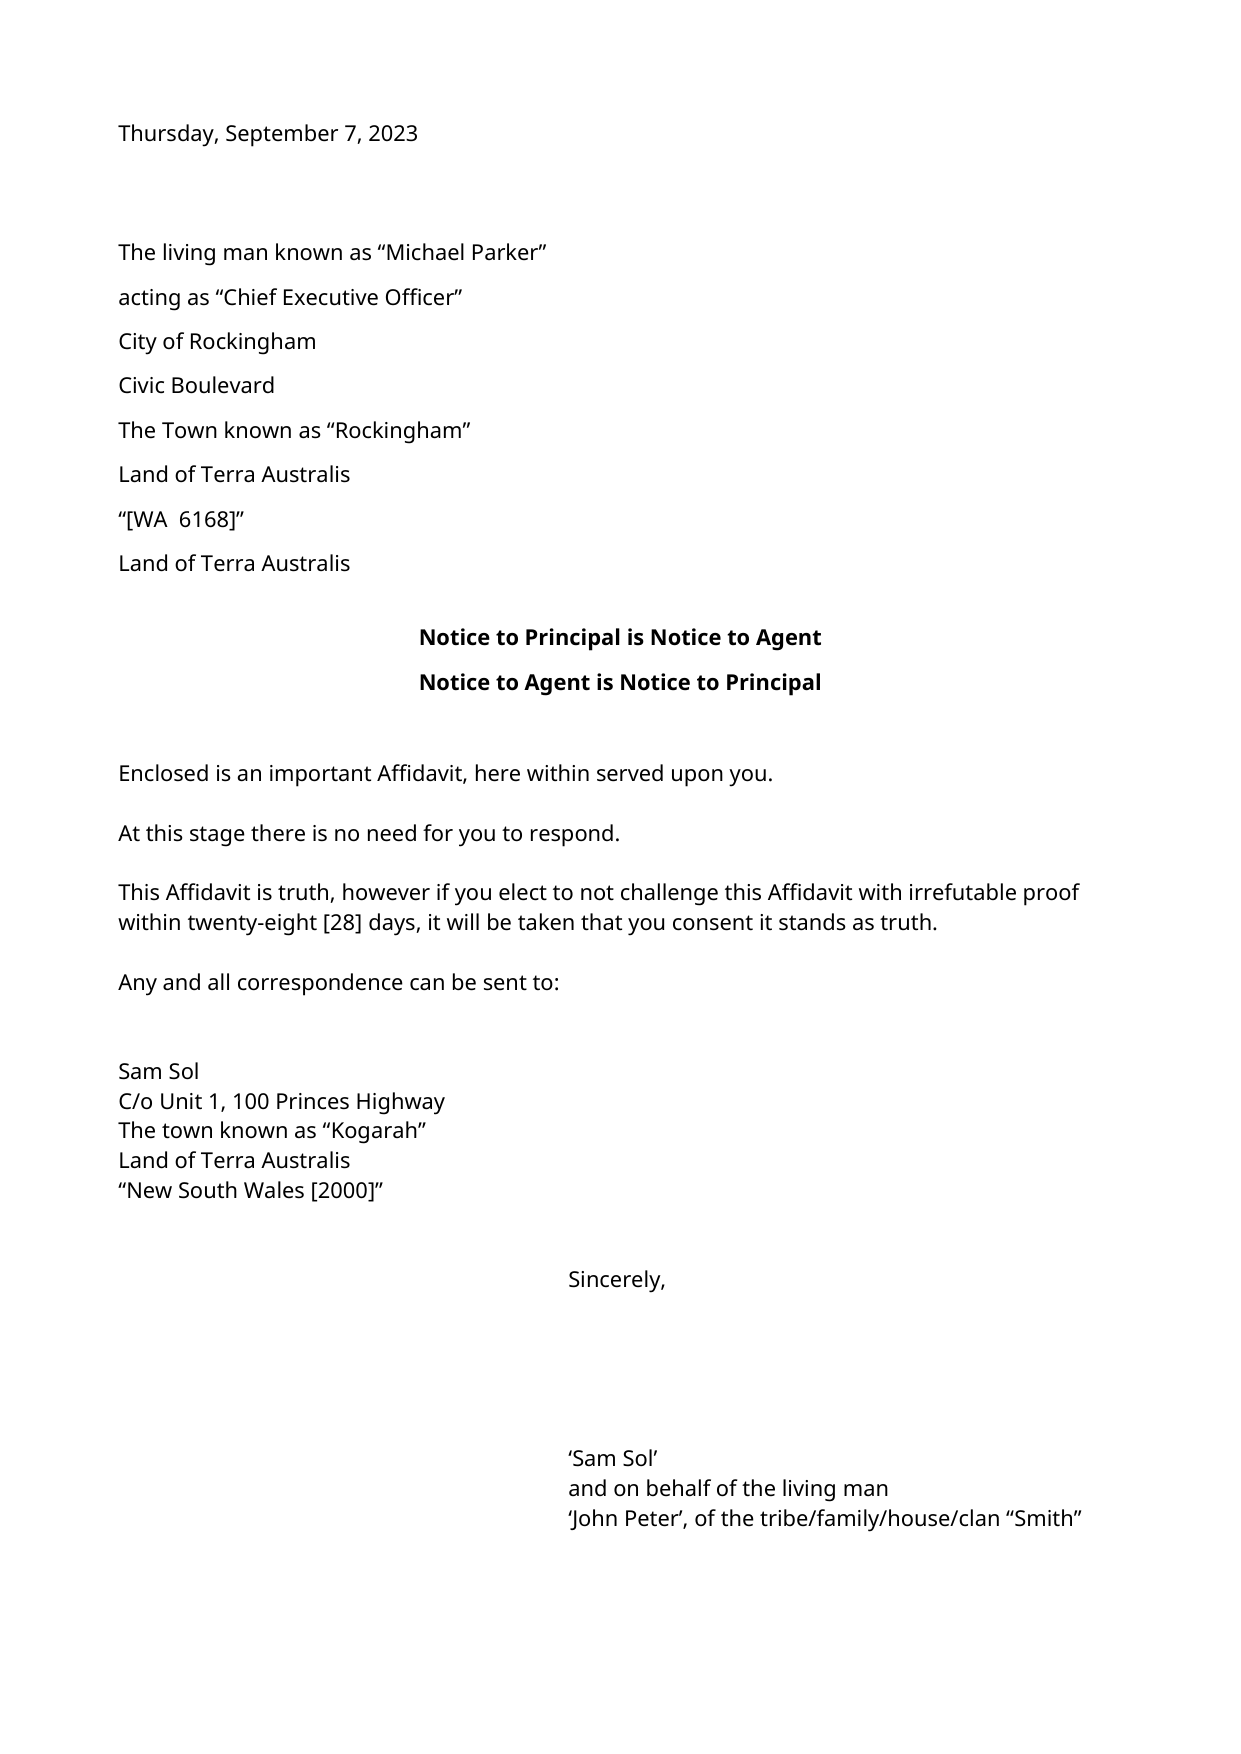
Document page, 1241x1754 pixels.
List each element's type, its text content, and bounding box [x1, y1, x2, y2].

text Notice to Principal is Notice to Agent [118, 622, 1122, 652]
text “New South Wales [2000]” [118, 1175, 1122, 1205]
text ‘John Peter’, of the tribe/family/house/clan “Smith” [568, 1503, 1122, 1532]
text Notice to Agent is Notice to Principal [118, 666, 1122, 696]
text At this stage there is no need for you to respond. [118, 817, 1122, 847]
text City of Rockingham [118, 326, 1122, 356]
text “[WA 6168]” [118, 503, 1122, 533]
text The living man known as “Michael Parker” [118, 237, 1122, 267]
text ‘Sam Sol’ [568, 1443, 1122, 1473]
text Land of Terra Australis [118, 548, 1122, 578]
text Civic Boulevard [118, 370, 1122, 400]
text Sam Sol [118, 1056, 1122, 1086]
text The town known as “Kogarah” [118, 1115, 1122, 1145]
text and on behalf of the living man [568, 1473, 1122, 1503]
text This Affidavit is truth, however if you elect to not challenge this Affidavit with irrefutable proof within twenty-eight [28] days, it will be taken that you consent it stands as truth. [118, 877, 1122, 937]
text Land of Terra Australis [118, 459, 1122, 489]
text Thursday, September 7, 2023 [118, 118, 1122, 148]
text Land of Terra Australis [118, 1145, 1122, 1175]
text The Town known as “Rockingham” [118, 415, 1122, 444]
text acting as “Chief Executive Officer” [118, 282, 1122, 311]
text C/o Unit 1, 100 Princes Highway [118, 1086, 1122, 1115]
text Any and all correspondence can be sent to: [118, 966, 1122, 996]
text Enclosed is an important Affidavit, here within served upon you. [118, 758, 1122, 788]
text Sincerely, [568, 1264, 1122, 1294]
